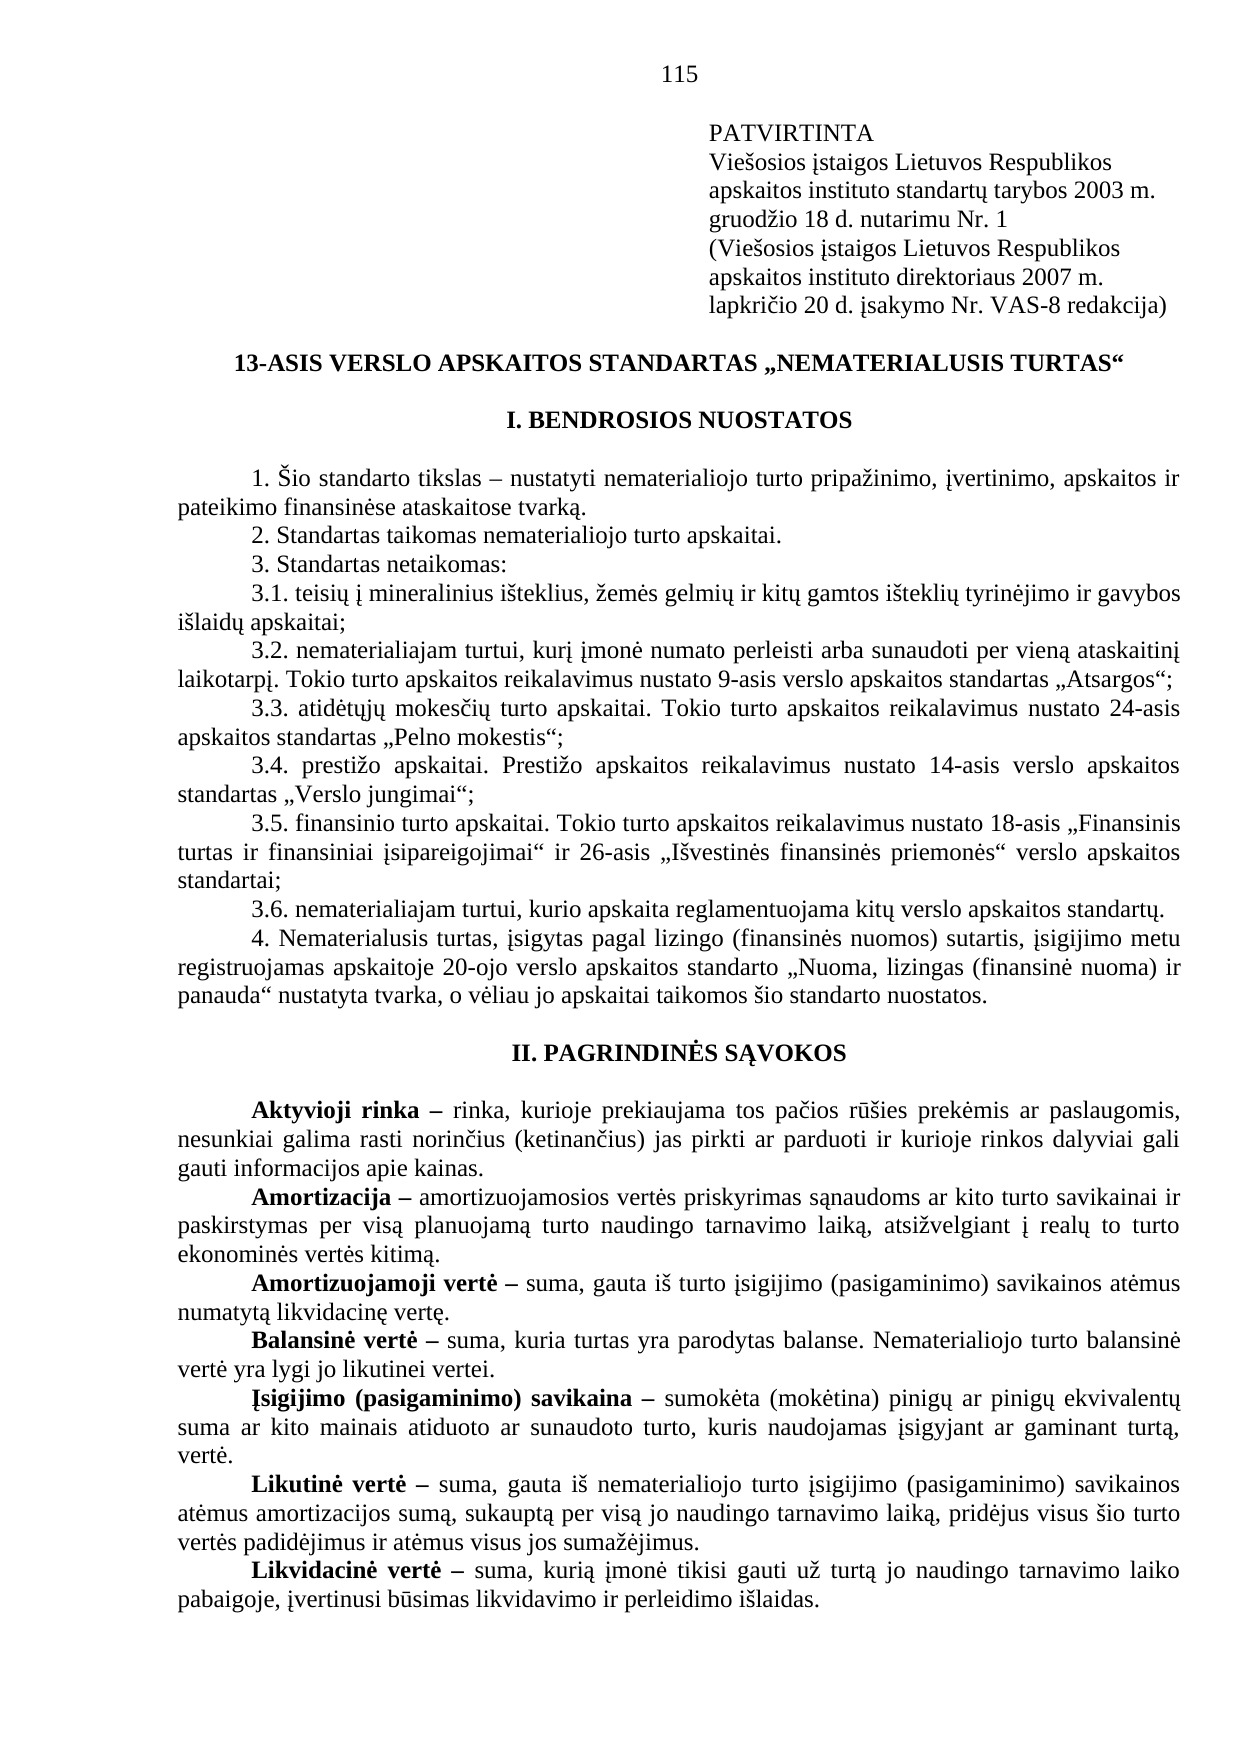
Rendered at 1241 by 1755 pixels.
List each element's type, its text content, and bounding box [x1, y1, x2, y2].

text 3. Standartas netaikomas: [177, 549, 1181, 578]
text gruodžio 18 d. nutarimu Nr. 1 [177, 204, 1181, 233]
text 3.6. nematerialiajam turtui, kurio apskaita reglamentuojama kitų verslo apskaitos standartų. [177, 894, 1181, 923]
text 3.1. teisių į mineralinius išteklius, žemės gelmių ir kitų gamtos išteklių tyrinėjimo ir gavybos išlaidų apskaitai; [177, 578, 1181, 636]
text 1. Šio standarto tikslas – nustatyti nematerialiojo turto pripažinimo, įvertinimo, apskaitos ir pateikimo finansinėse ataskaitose tvarką. [177, 463, 1181, 521]
text Balansinė vertė – suma, kuria turtas yra parodytas balanse. Nematerialiojo turto balansinė vertė yra lygi jo likutinei vertei. [177, 1326, 1181, 1383]
text 3.4. prestižo apskaitai. Prestižo apskaitos reikalavimus nustato 14-asis verslo apskaitos standartas „Verslo jungimai“; [177, 751, 1181, 808]
text 3.5. finansinio turto apskaitai. Tokio turto apskaitos reikalavimus nustato 18-asis „Finansinis turtas ir finansiniai įsipareigojimai“ ir 26-asis „Išvestinės finansinės priemonės“ verslo apskaitos standartai; [177, 808, 1181, 894]
text Likutinė vertė – suma, gauta iš nematerialiojo turto įsigijimo (pasigaminimo) savikainos atėmus amortizacijos sumą, sukauptą per visą jo naudingo tarnavimo laiką, pridėjus visus šio turto vertės padidėjimus ir atėmus visus jos sumažėjimus. [177, 1469, 1181, 1556]
text 4. Nematerialusis turtas, įsigytas pagal lizingo (finansinės nuomos) sutartis, įsigijimo metu registruojamas apskaitoje 20-ojo verslo apskaitos standarto „Nuoma, lizingas (finansinė nuoma) ir panauda“ nustatyta tvarka, o vėliau jo apskaitai taikomos šio standarto nuostatos. [177, 923, 1181, 1009]
text I. BENDROSIOS NUOSTATOS [177, 406, 1181, 434]
text 13-ASIS VERSLO APSKAITOS STANDARTAS „NEMATERIALUSIS TURTAS“ [177, 348, 1181, 377]
text lapkričio 20 d. įsakymo Nr. VAS-8 redakcija) [177, 291, 1181, 319]
text Amortizuojamoji vertė – suma, gauta iš turto įsigijimo (pasigaminimo) savikainos atėmus numatytą likvidacinę vertę. [177, 1268, 1181, 1326]
text Įsigijimo (pasigaminimo) savikaina – sumokėta (mokėtina) pinigų ar pinigų ekvivalentų suma ar kito mainais atiduoto ar sunaudoto turto, kuris naudojamas įsigyjant ar gaminant turtą, vertė. [177, 1383, 1181, 1469]
text 3.2. nematerialiajam turtui, kurį įmonė numato perleisti arba sunaudoti per vieną ataskaitinį laikotarpį. Tokio turto apskaitos reikalavimus nustato 9-asis verslo apskaitos standartas „Atsargos“; [177, 636, 1181, 693]
text Viešosios įstaigos Lietuvos Respublikos [177, 147, 1181, 176]
text II. PAGRINDINĖS SĄVOKOS [177, 1038, 1181, 1067]
text Aktyvioji rinka – rinka, kurioje prekiaujama tos pačios rūšies prekėmis ar paslaugomis, nesunkiai galima rasti norinčius (ketinančius) jas pirkti ar parduoti ir kurioje rinkos dalyviai gali gauti informacijos apie kainas. [177, 1096, 1181, 1182]
text apskaitos instituto standartų tarybos 2003 m. [177, 176, 1181, 204]
text apskaitos instituto direktoriaus 2007 m. [177, 262, 1181, 291]
text 2. Standartas taikomas nematerialiojo turto apskaitai. [177, 521, 1181, 549]
text Amortizacija – amortizuojamosios vertės priskyrimas sąnaudoms ar kito turto savikainai ir paskirstymas per visą planuojamą turto naudingo tarnavimo laiką, atsižvelgiant į realų to turto ekonominės vertės kitimą. [177, 1182, 1181, 1268]
text 3.3. atidėtųjų mokesčių turto apskaitai. Tokio turto apskaitos reikalavimus nustato 24-asis apskaitos standartas „Pelno mokestis“; [177, 693, 1181, 751]
text (Viešosios įstaigos Lietuvos Respublikos [177, 233, 1181, 262]
text PATVIRTINTA [709, 118, 1181, 147]
text Likvidacinė vertė – suma, kurią įmonė tikisi gauti už turtą jo naudingo tarnavimo laiko pabaigoje, įvertinusi būsimas likvidavimo ir perleidimo išlaidas. [177, 1556, 1181, 1613]
